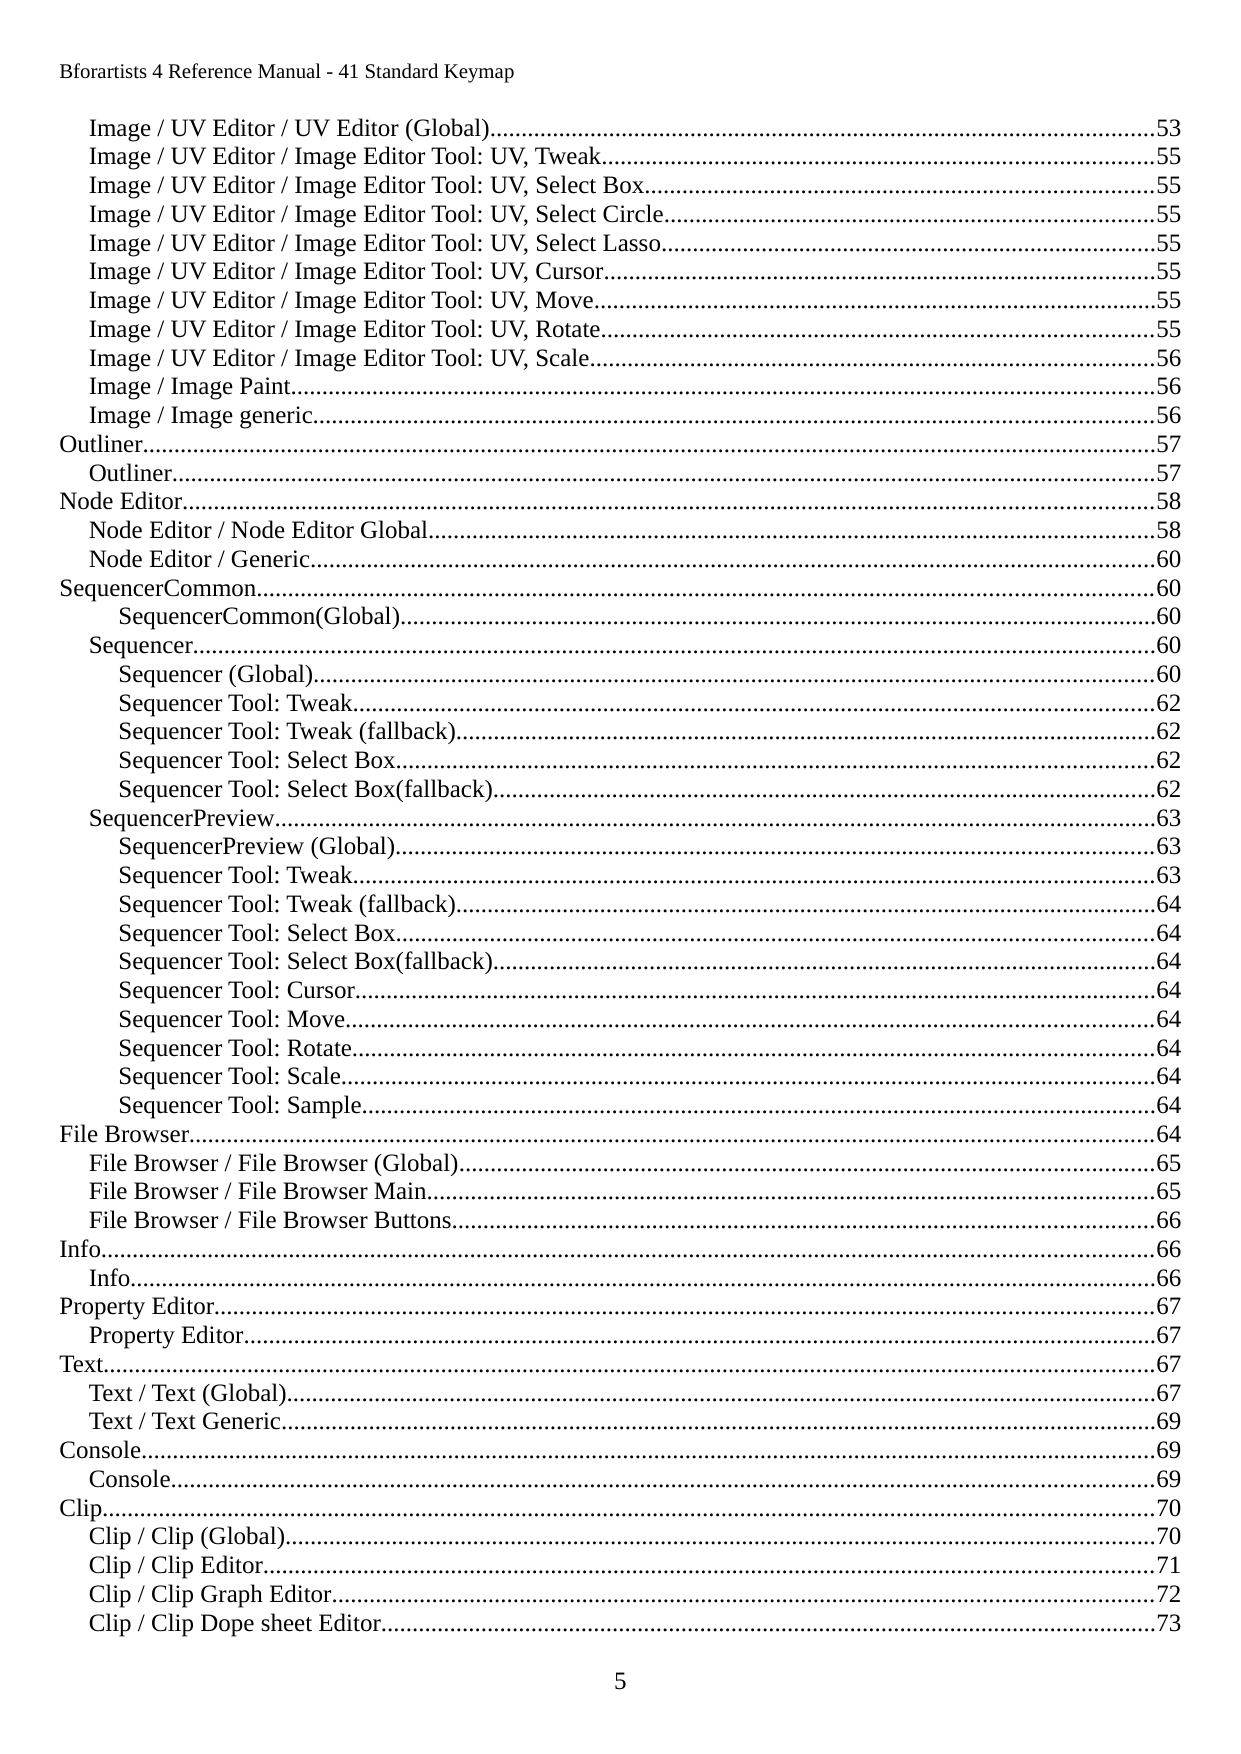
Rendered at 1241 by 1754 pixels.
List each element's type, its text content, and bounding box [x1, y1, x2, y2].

text File Browser / File Browser Main 65 [88, 1176, 1181, 1205]
text Sequencer (Global) 60 [118, 659, 1181, 688]
text Info 66 [59, 1234, 1181, 1263]
text Text / Text (Global) 67 [88, 1378, 1181, 1406]
text Image / UV Editor / Image Editor Tool: UV, Move 55 [88, 285, 1181, 314]
text Sequencer 60 [88, 630, 1181, 659]
text Image / Image generic 56 [88, 400, 1181, 429]
text Sequencer Tool: Cursor 64 [118, 975, 1181, 1004]
text Sequencer Tool: Select Box 62 [118, 745, 1181, 774]
text Image / UV Editor / Image Editor Tool: UV, Rotate 55 [88, 314, 1181, 343]
text Image / UV Editor / Image Editor Tool: UV, Select Lasso 55 [88, 228, 1181, 256]
text Image / UV Editor / Image Editor Tool: UV, Cursor 55 [88, 256, 1181, 285]
text Property Editor 67 [59, 1291, 1181, 1320]
text File Browser 64 [59, 1119, 1181, 1148]
text Image / UV Editor / Image Editor Tool: UV, Tweak 55 [88, 141, 1181, 170]
text Clip / Clip Editor 71 [88, 1550, 1181, 1579]
text File Browser / File Browser Buttons 66 [88, 1205, 1181, 1234]
text Sequencer Tool: Tweak (fallback) 64 [118, 889, 1181, 918]
text Clip / Clip (Global) 70 [88, 1521, 1181, 1550]
text Property Editor 67 [88, 1320, 1181, 1349]
text Image / UV Editor / Image Editor Tool: UV, Select Circle 55 [88, 199, 1181, 228]
text Image / UV Editor / UV Editor (Global) 53 [88, 113, 1181, 141]
text Sequencer Tool: Tweak 62 [118, 688, 1181, 716]
text Image / Image Paint 56 [88, 371, 1181, 400]
text Outliner 57 [88, 458, 1181, 486]
text Node Editor 58 [59, 486, 1181, 515]
text Outliner 57 [59, 429, 1181, 458]
text Info 66 [88, 1263, 1181, 1291]
text SequencerPreview (Global) 63 [118, 831, 1181, 860]
text SequencerPreview 63 [88, 803, 1181, 831]
text Image / UV Editor / Image Editor Tool: UV, Scale 56 [88, 343, 1181, 371]
text Console 69 [88, 1464, 1181, 1493]
text Sequencer Tool: Move 64 [118, 1004, 1181, 1033]
text SequencerCommon(Global) 60 [118, 601, 1181, 630]
text SequencerCommon 60 [59, 573, 1181, 601]
text Console 69 [59, 1435, 1181, 1464]
text Image / UV Editor / Image Editor Tool: UV, Select Box 55 [88, 170, 1181, 199]
text Sequencer Tool: Select Box(fallback) 64 [118, 946, 1181, 975]
text Sequencer Tool: Select Box(fallback) 62 [118, 774, 1181, 803]
text Clip / Clip Graph Editor 72 [88, 1579, 1181, 1608]
text Node Editor / Node Editor Global 58 [88, 515, 1181, 544]
text Node Editor / Generic 60 [88, 544, 1181, 573]
text Text 67 [59, 1349, 1181, 1378]
text Sequencer Tool: Scale 64 [118, 1061, 1181, 1090]
text Text / Text Generic 69 [88, 1406, 1181, 1435]
text Sequencer Tool: Rotate 64 [118, 1033, 1181, 1061]
text Sequencer Tool: Select Box 64 [118, 918, 1181, 946]
text Clip 70 [59, 1493, 1181, 1521]
text Sequencer Tool: Tweak (fallback) 62 [118, 716, 1181, 745]
text File Browser / File Browser (Global) 65 [88, 1148, 1181, 1176]
text Sequencer Tool: Tweak 63 [118, 860, 1181, 889]
text Clip / Clip Dope sheet Editor 73 [88, 1608, 1181, 1636]
text Sequencer Tool: Sample 64 [118, 1090, 1181, 1119]
